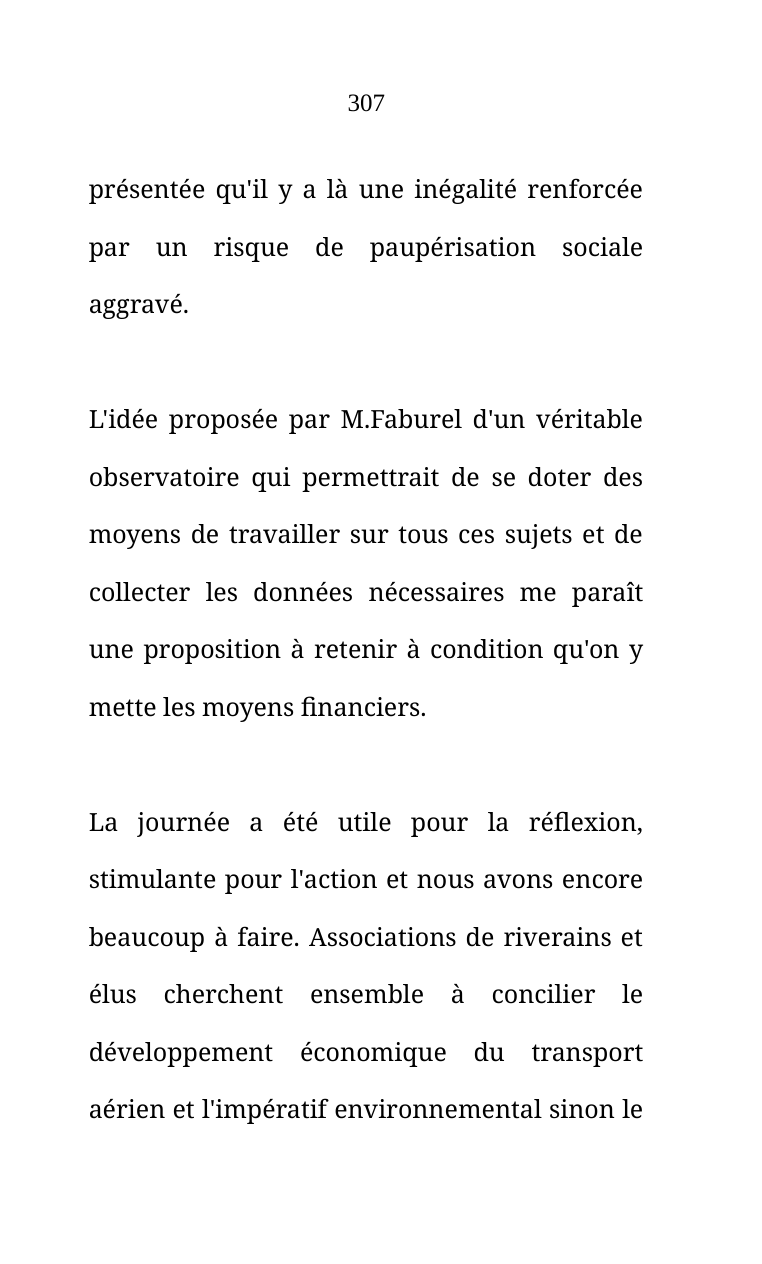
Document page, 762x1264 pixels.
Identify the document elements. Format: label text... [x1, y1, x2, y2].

text L'idée proposée par M.Faburel d'un véritable observatoire qui permettrait de se doter des moyens de travailler sur tous ces sujets et de collecter les données nécessaires me paraît une proposition à retenir à condition qu'on y mette les moyens financiers. [88, 379, 644, 724]
text présentée qu'il y a là une inégalité renforcée par un risque de paupérisation sociale aggravé. [88, 147, 644, 321]
text La journée a été utile pour la réflexion, stimulante pour l'action et nous avons encore beaucoup à faire. Associations de riverains et élus cherchent ensemble à concilier le développement économique du transport aérien et l'impératif environnemental sinon le [88, 781, 644, 1126]
